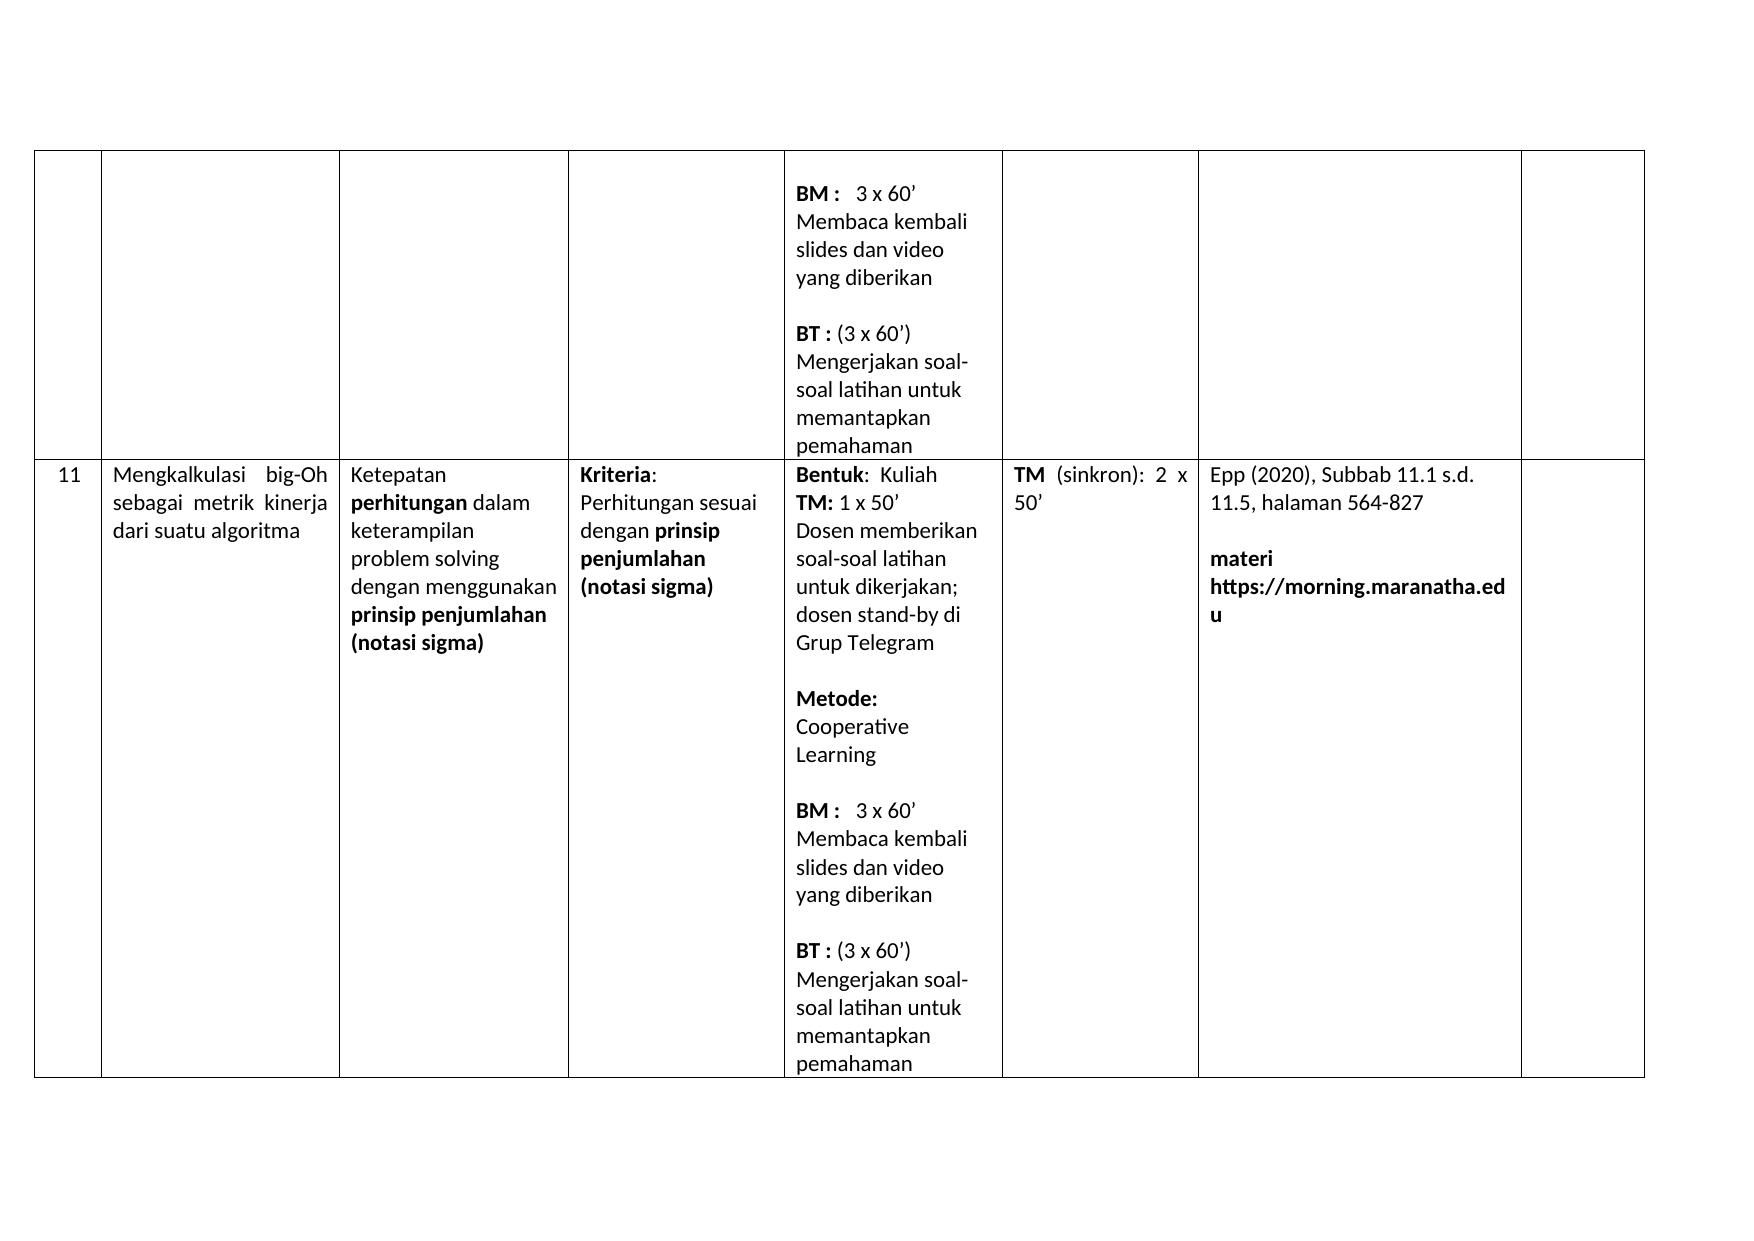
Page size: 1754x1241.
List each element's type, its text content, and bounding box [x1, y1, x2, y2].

table_cell [1522, 151, 1644, 459]
table_cell BM : 3 x 60’ Membaca kembali slides dan video yang diberikan BT : (3 x 60’) Mengerjakan soal-soal latihan untuk memantapkan pemahaman [785, 151, 1002, 459]
table_cell [340, 151, 568, 459]
table_cell Ketepatan perhitungan dalam keterampilan problem solving dengan menggunakan prinsip penjumlahan (notasi sigma) [340, 460, 568, 1077]
table_cell 11 [35, 460, 101, 1077]
table_cell Epp (2020), Subbab 11.1 s.d. 11.5, halaman 564-827 materi https://morning.maranatha.edu [1199, 460, 1521, 1077]
table_cell [1003, 151, 1198, 459]
table_cell [569, 151, 784, 459]
table_cell Kriteria: Perhitungan sesuai dengan prinsip penjumlahan (notasi sigma) [569, 460, 784, 1077]
table_cell Bentuk: Kuliah TM: 1 x 50’ Dosen memberikan soal-soal latihan untuk dikerjakan; dosen stand-by di Grup Telegram Metode: Cooperative Learning BM : 3 x 60’ Membaca kembali slides dan video yang diberikan BT : (3 x 60’) Mengerjakan soal-soal latihan untuk memantapkan pemahaman [785, 460, 1002, 1077]
table_cell [35, 151, 101, 459]
table_cell TM (sinkron): 2 x 50’ [1003, 460, 1198, 1077]
table_cell [102, 151, 339, 459]
table_cell Mengkalkulasi big-Oh sebagai metrik kinerja dari suatu algoritma [102, 460, 339, 1077]
table_cell [1522, 460, 1644, 1077]
table_cell [1199, 151, 1521, 459]
